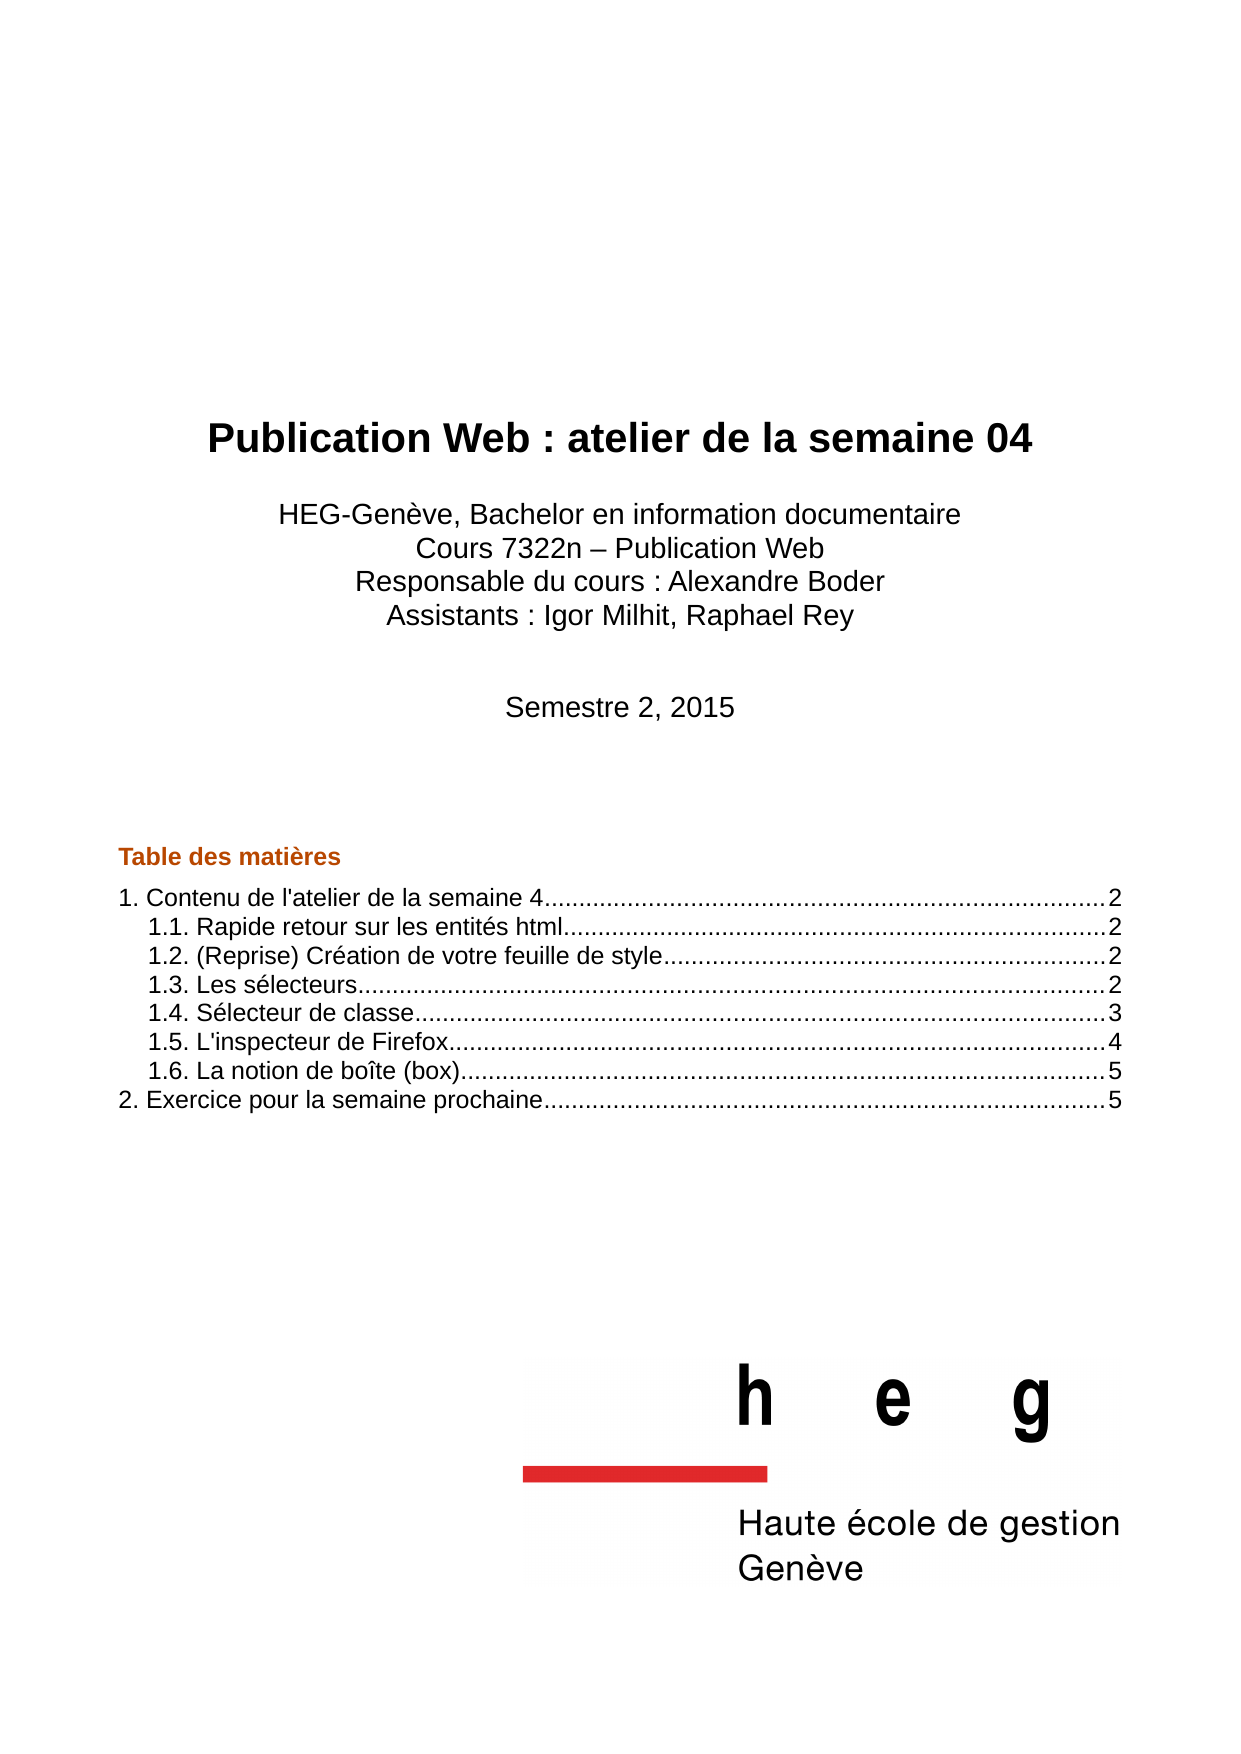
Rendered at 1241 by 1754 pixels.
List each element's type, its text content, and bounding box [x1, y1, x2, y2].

text 1.1. Rapide retour sur les entités html 2 [148, 912, 1122, 941]
picture [522, 1357, 1123, 1587]
text 1.6. La notion de boîte (box) 5 [148, 1056, 1122, 1084]
subtitle Table des matières [118, 842, 1122, 871]
text 1.3. Les sélecteurs 2 [148, 969, 1122, 998]
text 1.5. L'inspecteur de Firefox 4 [148, 1027, 1122, 1056]
subtitle Publication Web : atelier de la semaine 04 [118, 413, 1122, 461]
text 2. Exercice pour la semaine prochaine 5 [118, 1084, 1122, 1113]
text Semestre 2, 2015 [118, 691, 1122, 724]
text 1.4. Sélecteur de classe 3 [148, 998, 1122, 1027]
text 1. Contenu de l'atelier de la semaine 4 2 [118, 883, 1122, 912]
subtitle HEG-Genève, Bachelor en information documentaire Cours 7322n – Publication Web Responsable du cours : Alexandre Boder Assistants : Igor Milhit, Raphael Rey [118, 497, 1122, 631]
text 1.2. (Reprise) Création de votre feuille de style 2 [148, 941, 1122, 969]
